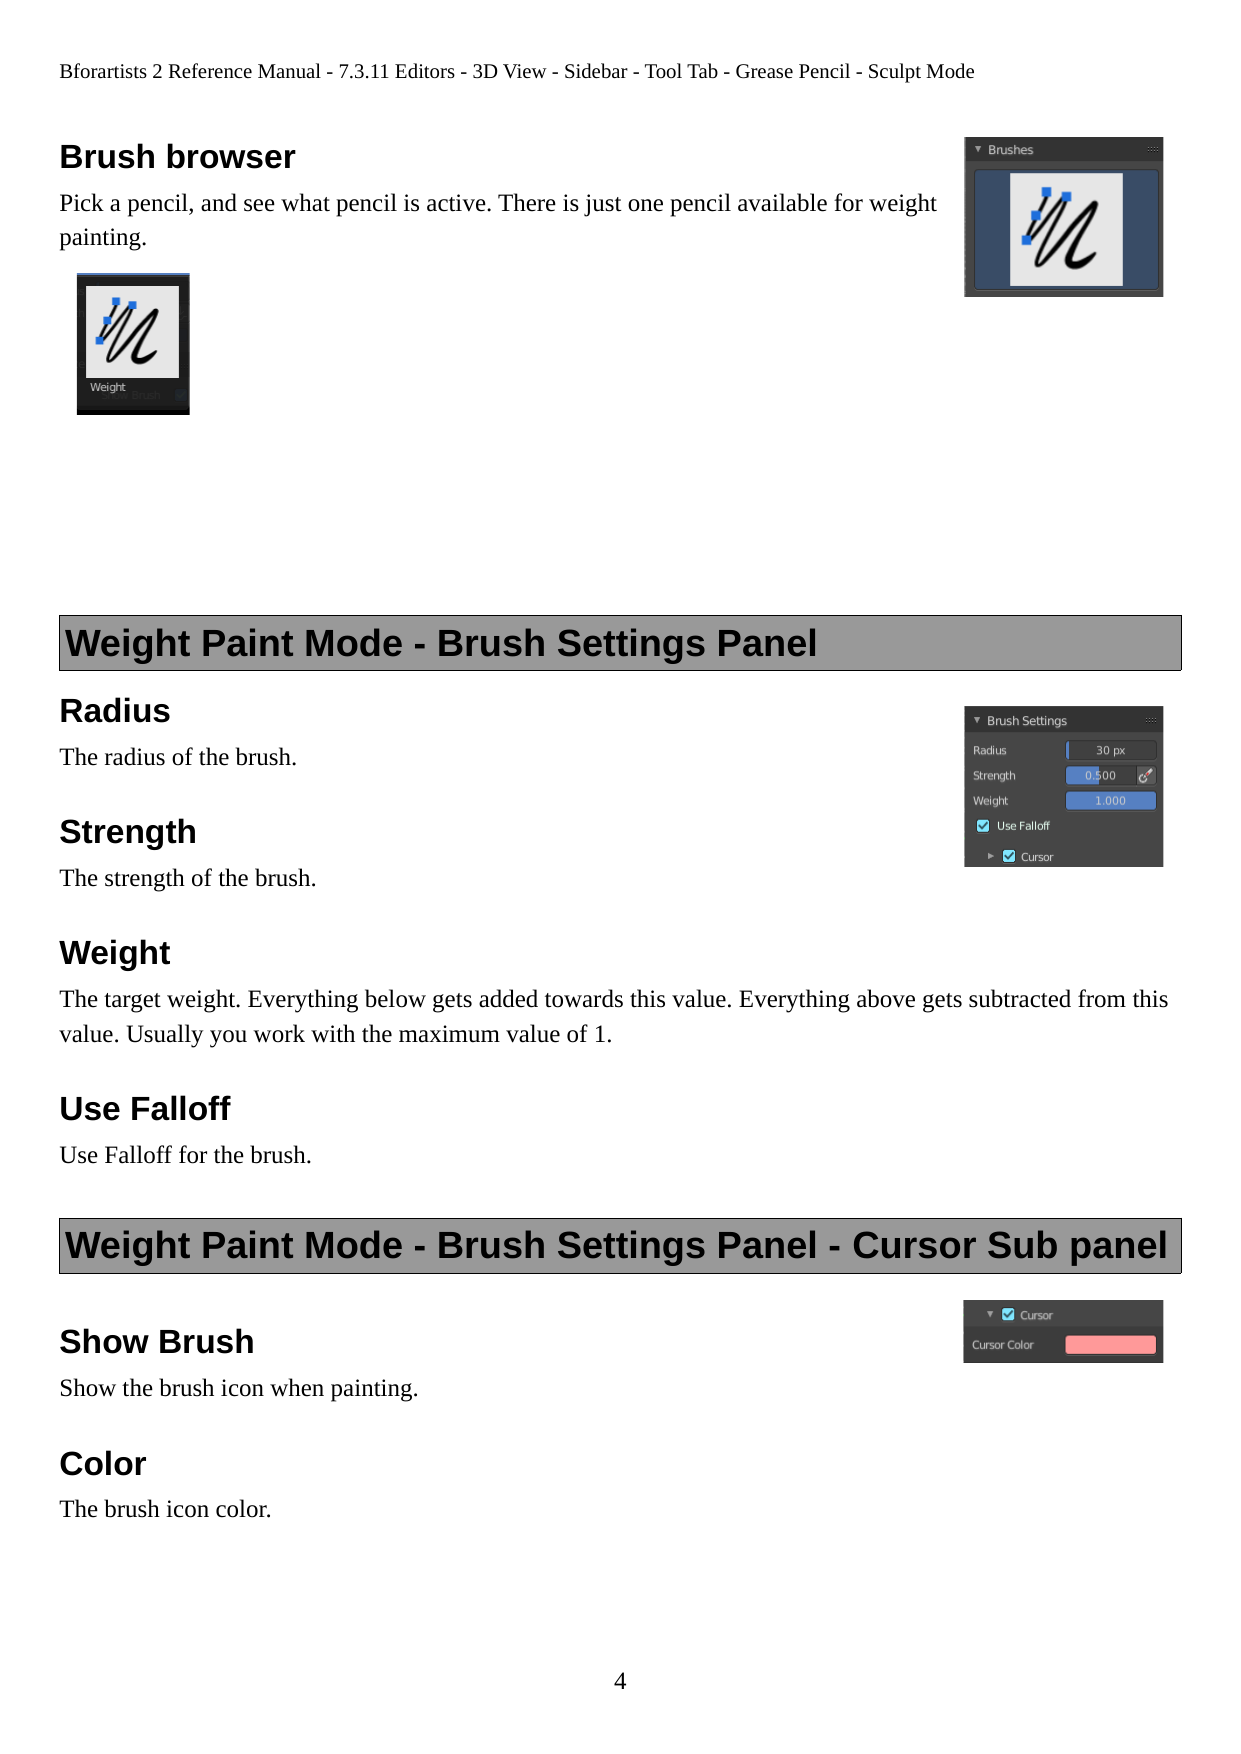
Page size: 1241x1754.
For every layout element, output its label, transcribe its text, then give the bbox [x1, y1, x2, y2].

text [1164, 742, 1181, 771]
picture [964, 137, 1164, 297]
picture [963, 1300, 1164, 1363]
subtitle Weight [59, 933, 1181, 972]
subtitle Use Falloff [59, 1088, 1181, 1127]
table_header Weight Paint Mode - Brush Settings Panel - Cursor Sub panel [60, 1219, 1181, 1273]
text The brush icon color. [59, 1494, 1181, 1523]
subtitle [1164, 1322, 1181, 1361]
text Use Falloff for the brush. [59, 1140, 1181, 1168]
text The target weight. Everything below gets added towards this value. Everything above gets subtracted from this value. Usually you work with the maximum value of 1. [59, 984, 1181, 1047]
picture [76, 273, 190, 415]
text Pick a pencil, and see what pencil is active. There is just one pencil available for weight painting. [59, 188, 964, 251]
text The radius of the brush. [59, 742, 964, 771]
subtitle Radius [59, 691, 1181, 729]
picture [964, 706, 1164, 867]
table_header Weight Paint Mode - Brush Settings Panel [60, 616, 1181, 670]
subtitle Brush browser [59, 137, 964, 175]
subtitle [1164, 137, 1181, 175]
subtitle [1164, 812, 1181, 851]
text Show the brush icon when painting. [59, 1373, 1181, 1402]
subtitle Strength [59, 812, 964, 851]
subtitle Show Brush [59, 1322, 963, 1361]
text The strength of the brush. [59, 863, 1181, 892]
subtitle Color [59, 1443, 1181, 1482]
